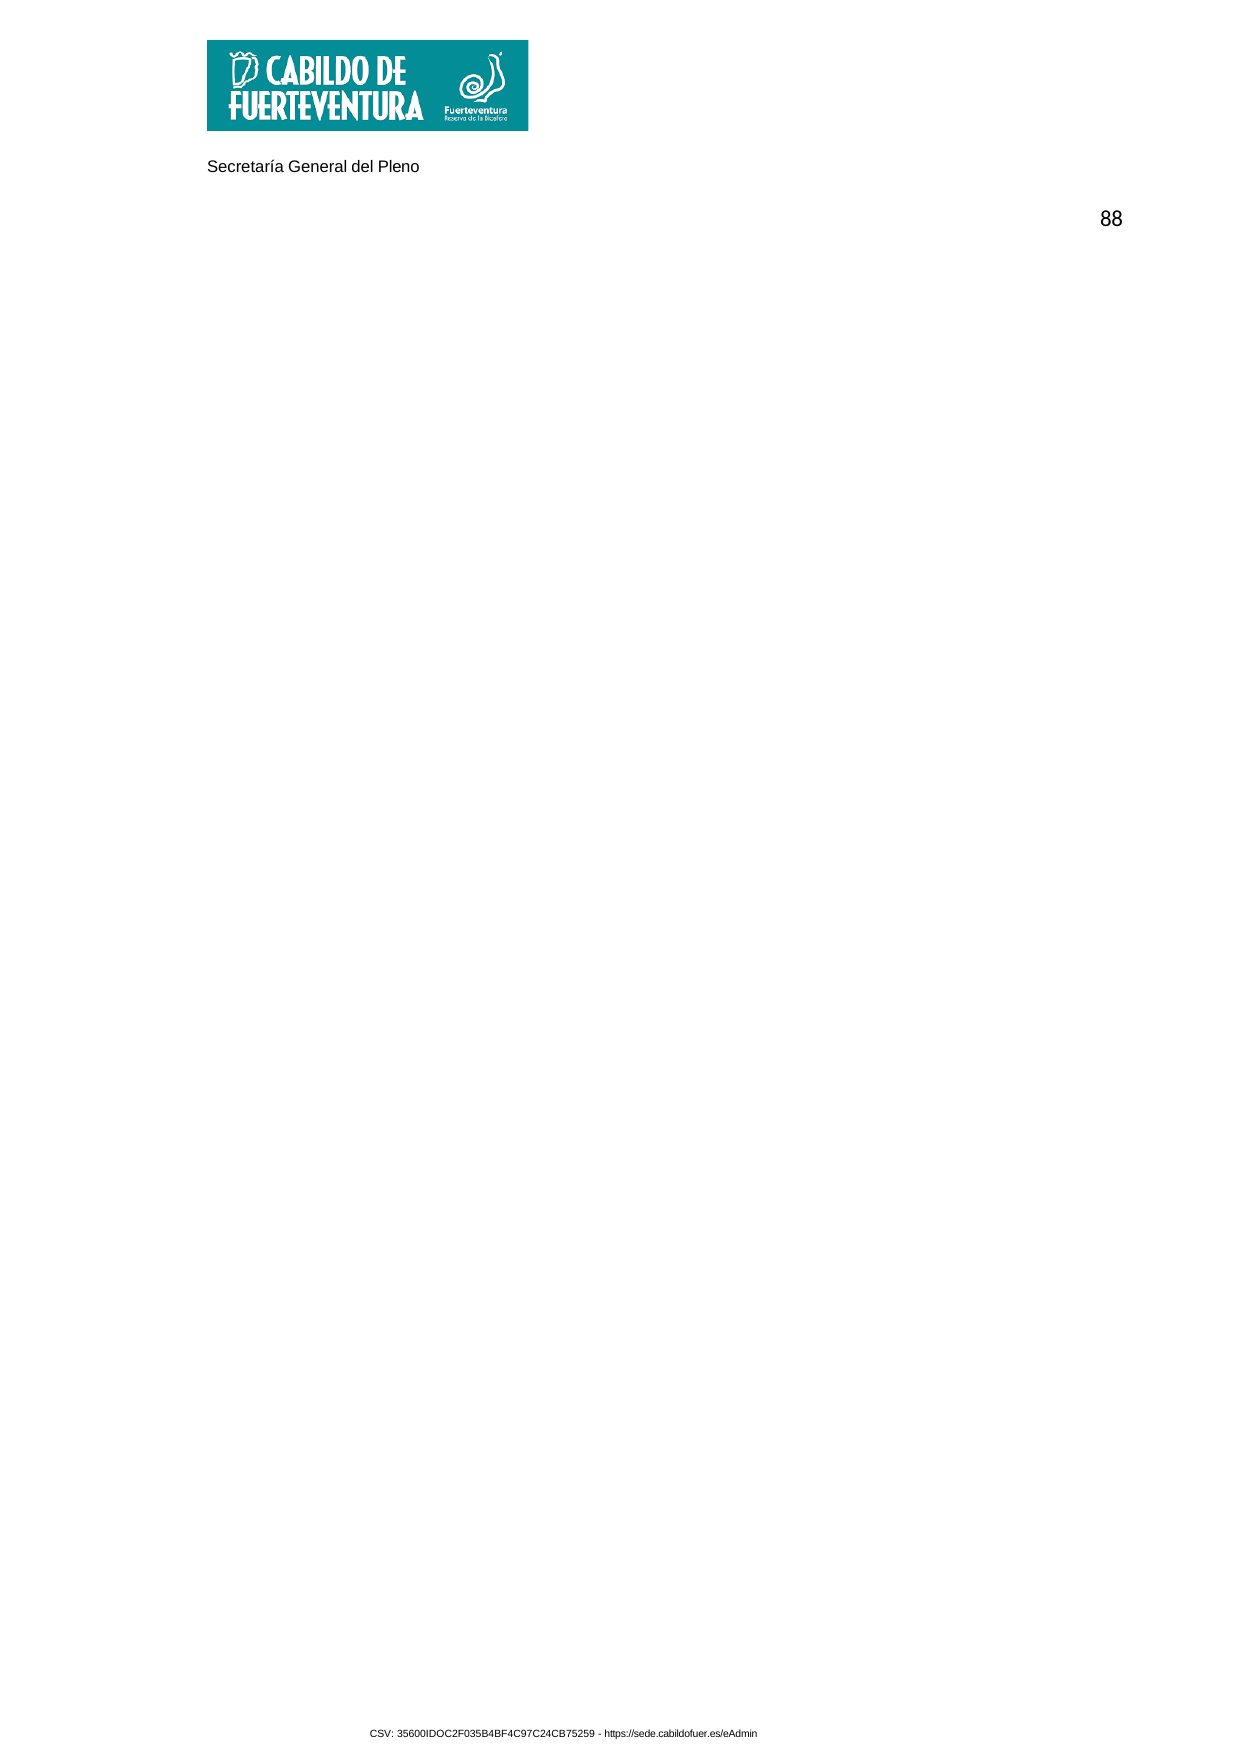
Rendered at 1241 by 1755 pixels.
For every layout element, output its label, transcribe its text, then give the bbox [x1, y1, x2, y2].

subtitle 88 [121, 204, 1123, 232]
